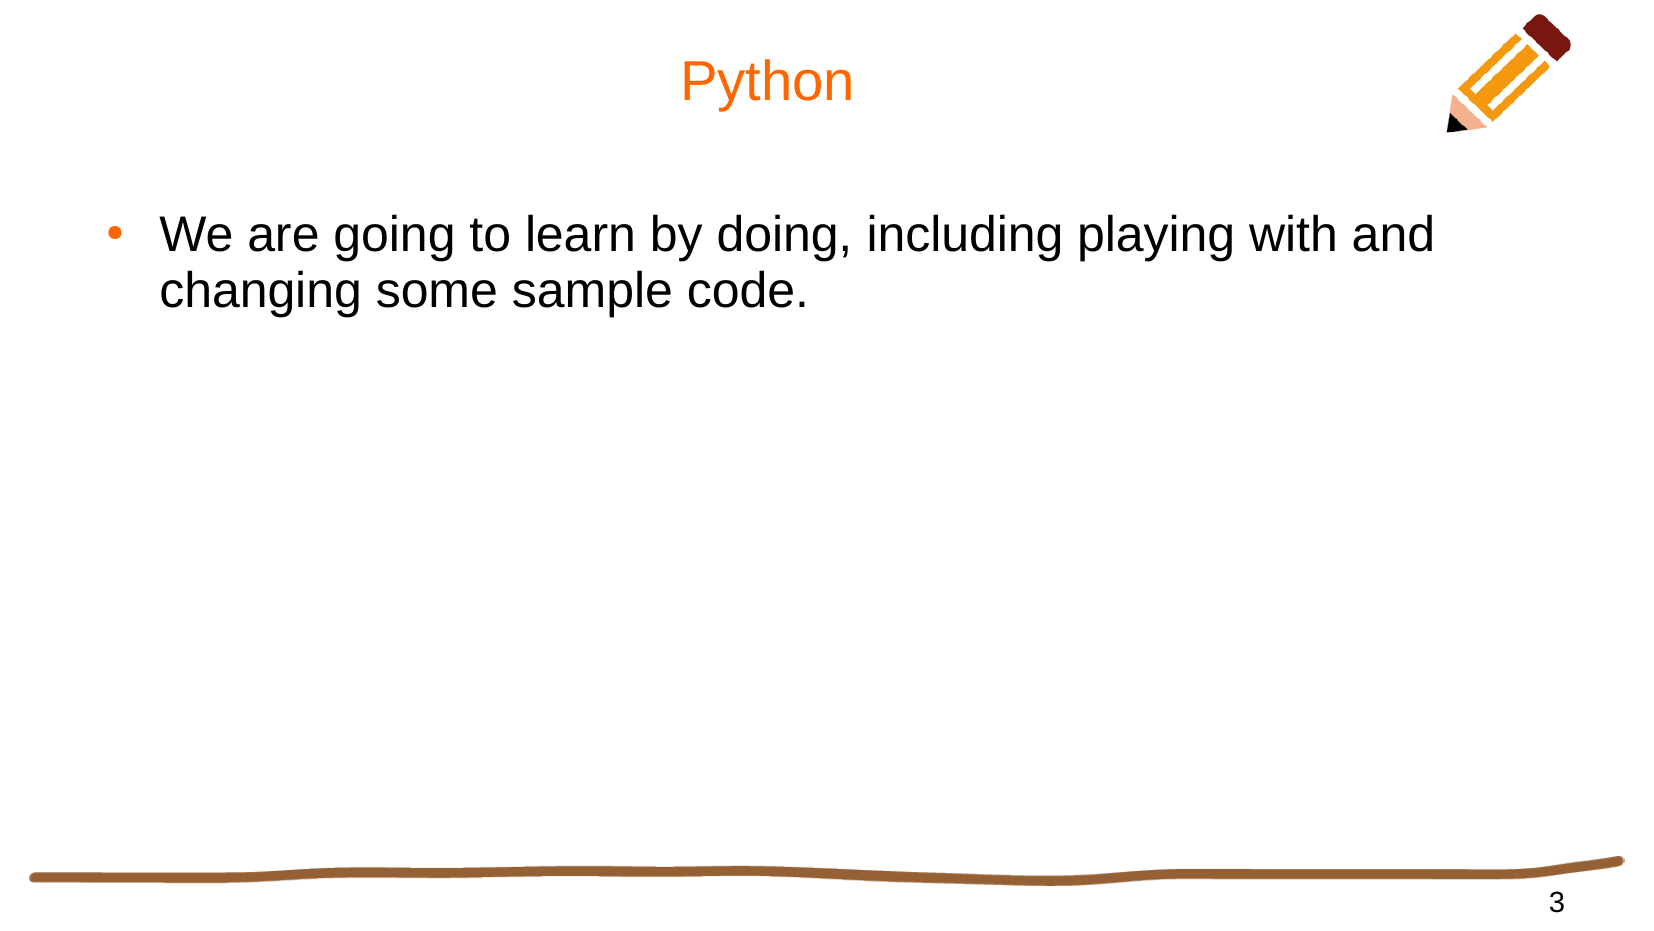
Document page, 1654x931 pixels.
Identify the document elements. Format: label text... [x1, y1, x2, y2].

picture [1446, 14, 1571, 133]
title Python [88, 29, 1447, 133]
list We are going to learn by doing, including playing with and changing some sample code. [88, 206, 1536, 473]
picture [29, 856, 1625, 886]
